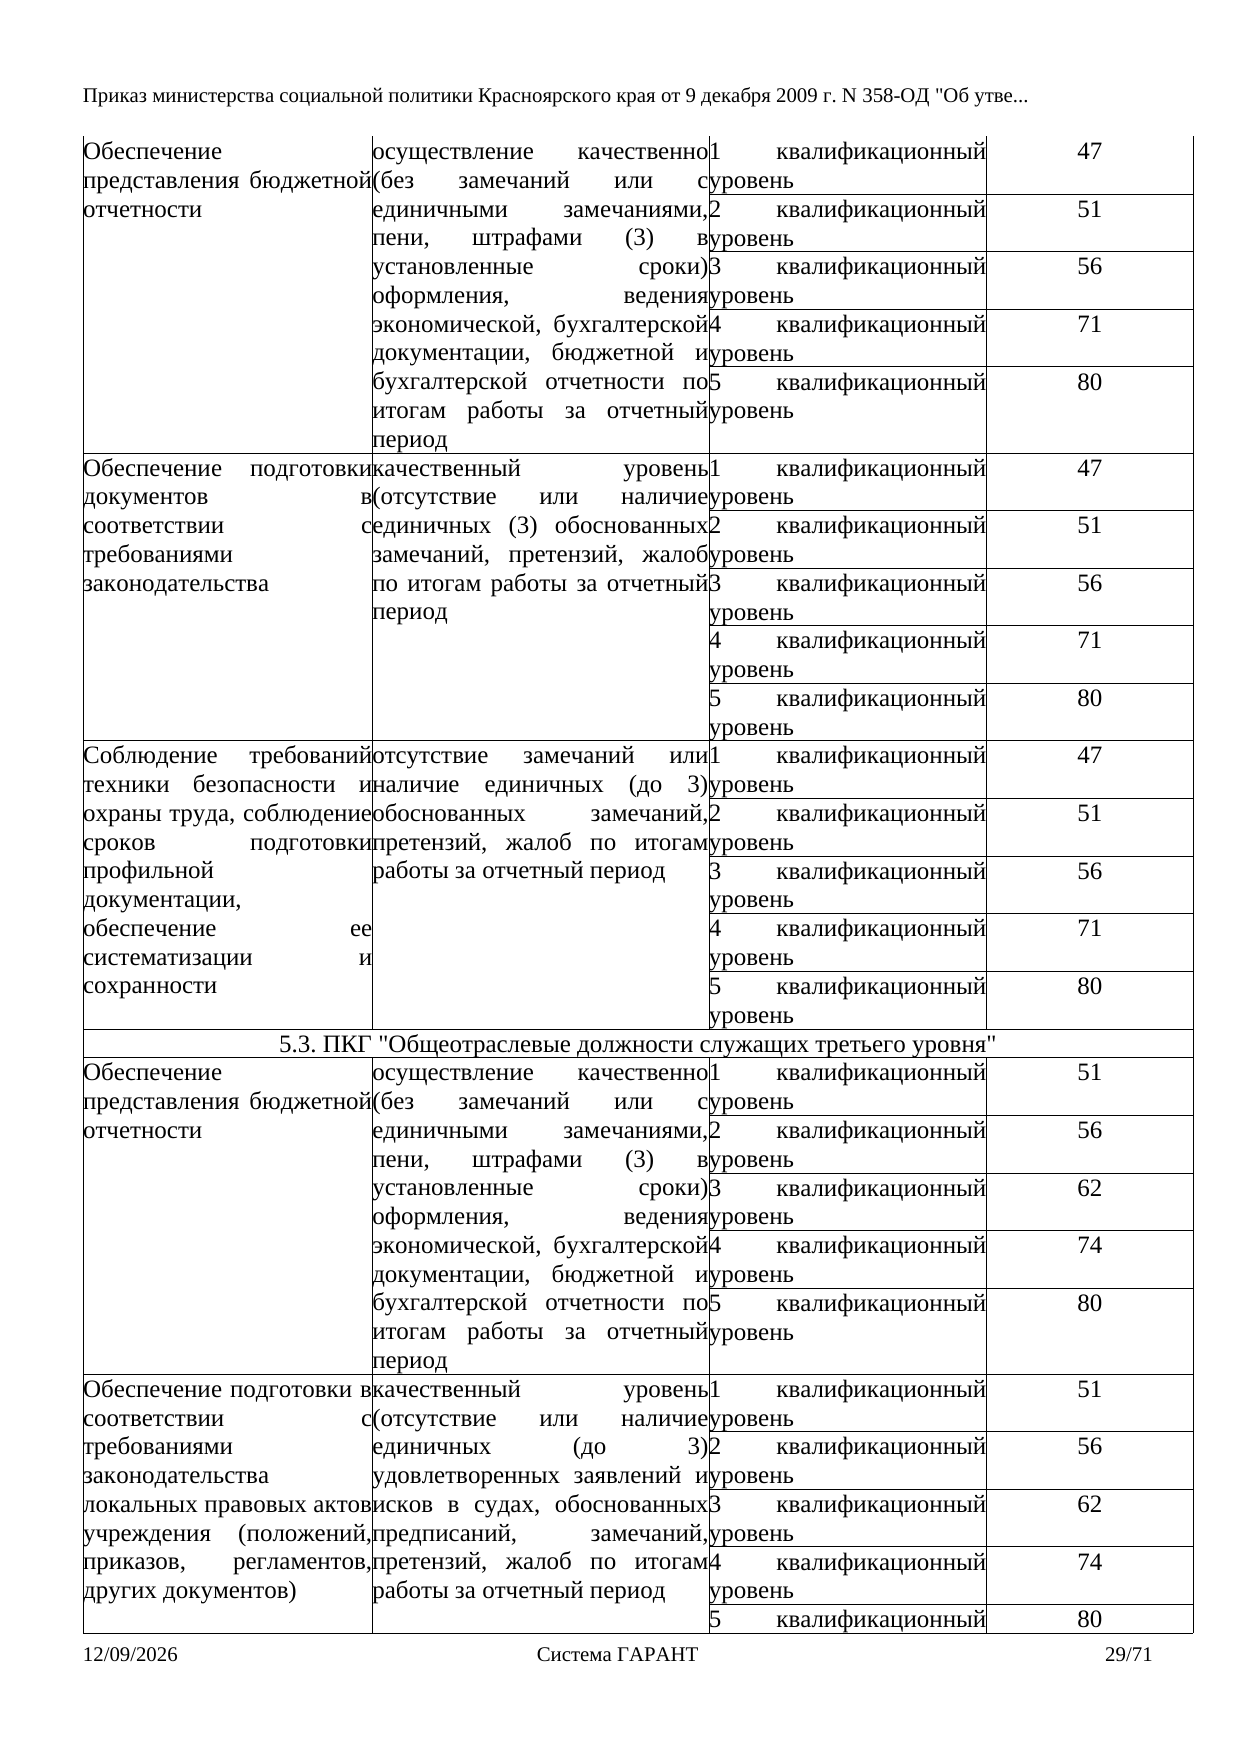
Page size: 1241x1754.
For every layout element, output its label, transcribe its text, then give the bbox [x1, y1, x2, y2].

table_cell Соблюдение требований техники безопасности и охраны труда, соблюдение сроков подготовки профильной документации, обеспечение ее систематизации и сохранности [84, 741, 372, 1029]
table_cell 2 квалификационный уровень [710, 511, 986, 568]
table_cell Обеспечение представления бюджетной отчетности [84, 1058, 372, 1374]
table_cell 3 квалификационный уровень [710, 857, 986, 913]
table_cell 71 [987, 626, 1193, 683]
table_cell 71 [987, 310, 1193, 366]
table_cell осуществление качественно (без замечаний или с единичными замечаниями, пени, штрафами (3) в установленные сроки) оформления, ведения экономической, бухгалтерской документации, бюджетной и бухгалтерской отчетности по итогам работы за отчетный период [373, 136, 709, 453]
table_cell 56 [987, 252, 1193, 309]
table_cell 2 квалификационный уровень [710, 1432, 986, 1489]
table_cell качественный уровень (отсутствие или наличие единичных (3) обоснованных замечаний, претензий, жалоб по итогам работы за отчетный период [373, 454, 709, 740]
table_cell Обеспечение подготовки документов в соответствии с требованиями законодательства [84, 454, 372, 740]
table_cell 80 [987, 367, 1193, 453]
table_cell 5 квалификационный [710, 1605, 986, 1633]
table_cell 4 квалификационный уровень [710, 310, 986, 366]
table_cell 5.3. ПКГ "Общеотраслевые должности служащих третьего уровня" [84, 1030, 1193, 1057]
table_cell 4 квалификационный уровень [710, 1547, 986, 1604]
table_cell 1 квалификационный уровень [710, 136, 986, 194]
table_cell 1 квалификационный уровень [710, 741, 986, 798]
table_cell 47 [987, 454, 1193, 510]
table_cell 3 квалификационный уровень [710, 1490, 986, 1546]
table_cell 56 [987, 1116, 1193, 1173]
table_cell Обеспечение представления бюджетной отчетности [84, 136, 372, 453]
table_cell 56 [987, 857, 1193, 913]
table_cell 62 [987, 1490, 1193, 1546]
table_cell 4 квалификационный уровень [710, 914, 986, 971]
table_cell отсутствие замечаний или наличие единичных (до 3) обоснованных замечаний, претензий, жалоб по итогам работы за отчетный период [373, 741, 709, 1029]
table_cell 51 [987, 511, 1193, 568]
table_cell 4 квалификационный уровень [710, 1231, 986, 1288]
table_cell осуществление качественно (без замечаний или с единичными замечаниями, пени, штрафами (3) в установленные сроки) оформления, ведения экономической, бухгалтерской документации, бюджетной и бухгалтерской отчетности по итогам работы за отчетный период [373, 1058, 709, 1374]
table_cell Обеспечение подготовки в соответствии с требованиями законодательства локальных правовых актов учреждения (положений, приказов, регламентов, других документов) [84, 1375, 372, 1633]
table_cell 51 [987, 1375, 1193, 1431]
table_cell 3 квалификационный уровень [710, 252, 986, 309]
table_cell 4 квалификационный уровень [710, 626, 986, 683]
table_cell 74 [987, 1547, 1193, 1604]
table_cell 47 [987, 136, 1193, 194]
table_cell 80 [987, 1605, 1193, 1633]
table_cell 56 [987, 569, 1193, 625]
table_cell 5 квалификационный уровень [710, 684, 986, 740]
table_cell 62 [987, 1174, 1193, 1230]
table_cell 5 квалификационный уровень [710, 367, 986, 453]
table_cell 1 квалификационный уровень [710, 454, 986, 510]
table_cell 80 [987, 1289, 1193, 1374]
table_cell 71 [987, 914, 1193, 971]
table_cell 2 квалификационный уровень [710, 195, 986, 251]
table_cell 51 [987, 1058, 1193, 1115]
table_cell 51 [987, 195, 1193, 251]
table_cell 1 квалификационный уровень [710, 1058, 986, 1115]
table_cell 47 [987, 741, 1193, 798]
table_cell 51 [987, 799, 1193, 856]
table_cell 1 квалификационный уровень [710, 1375, 986, 1431]
table_cell 3 квалификационный уровень [710, 569, 986, 625]
table_cell 2 квалификационный уровень [710, 799, 986, 856]
table_cell 80 [987, 972, 1193, 1029]
table_cell 80 [987, 684, 1193, 740]
table_cell 5 квалификационный уровень [710, 1289, 986, 1374]
table_cell 3 квалификационный уровень [710, 1174, 986, 1230]
table_cell качественный уровень (отсутствие или наличие единичных (до 3) удовлетворенных заявлений и исков в судах, обоснованных предписаний, замечаний, претензий, жалоб по итогам работы за отчетный период [373, 1375, 709, 1633]
table_cell 74 [987, 1231, 1193, 1288]
table_cell 2 квалификационный уровень [710, 1116, 986, 1173]
table_cell 5 квалификационный уровень [710, 972, 986, 1029]
table_cell 56 [987, 1432, 1193, 1489]
